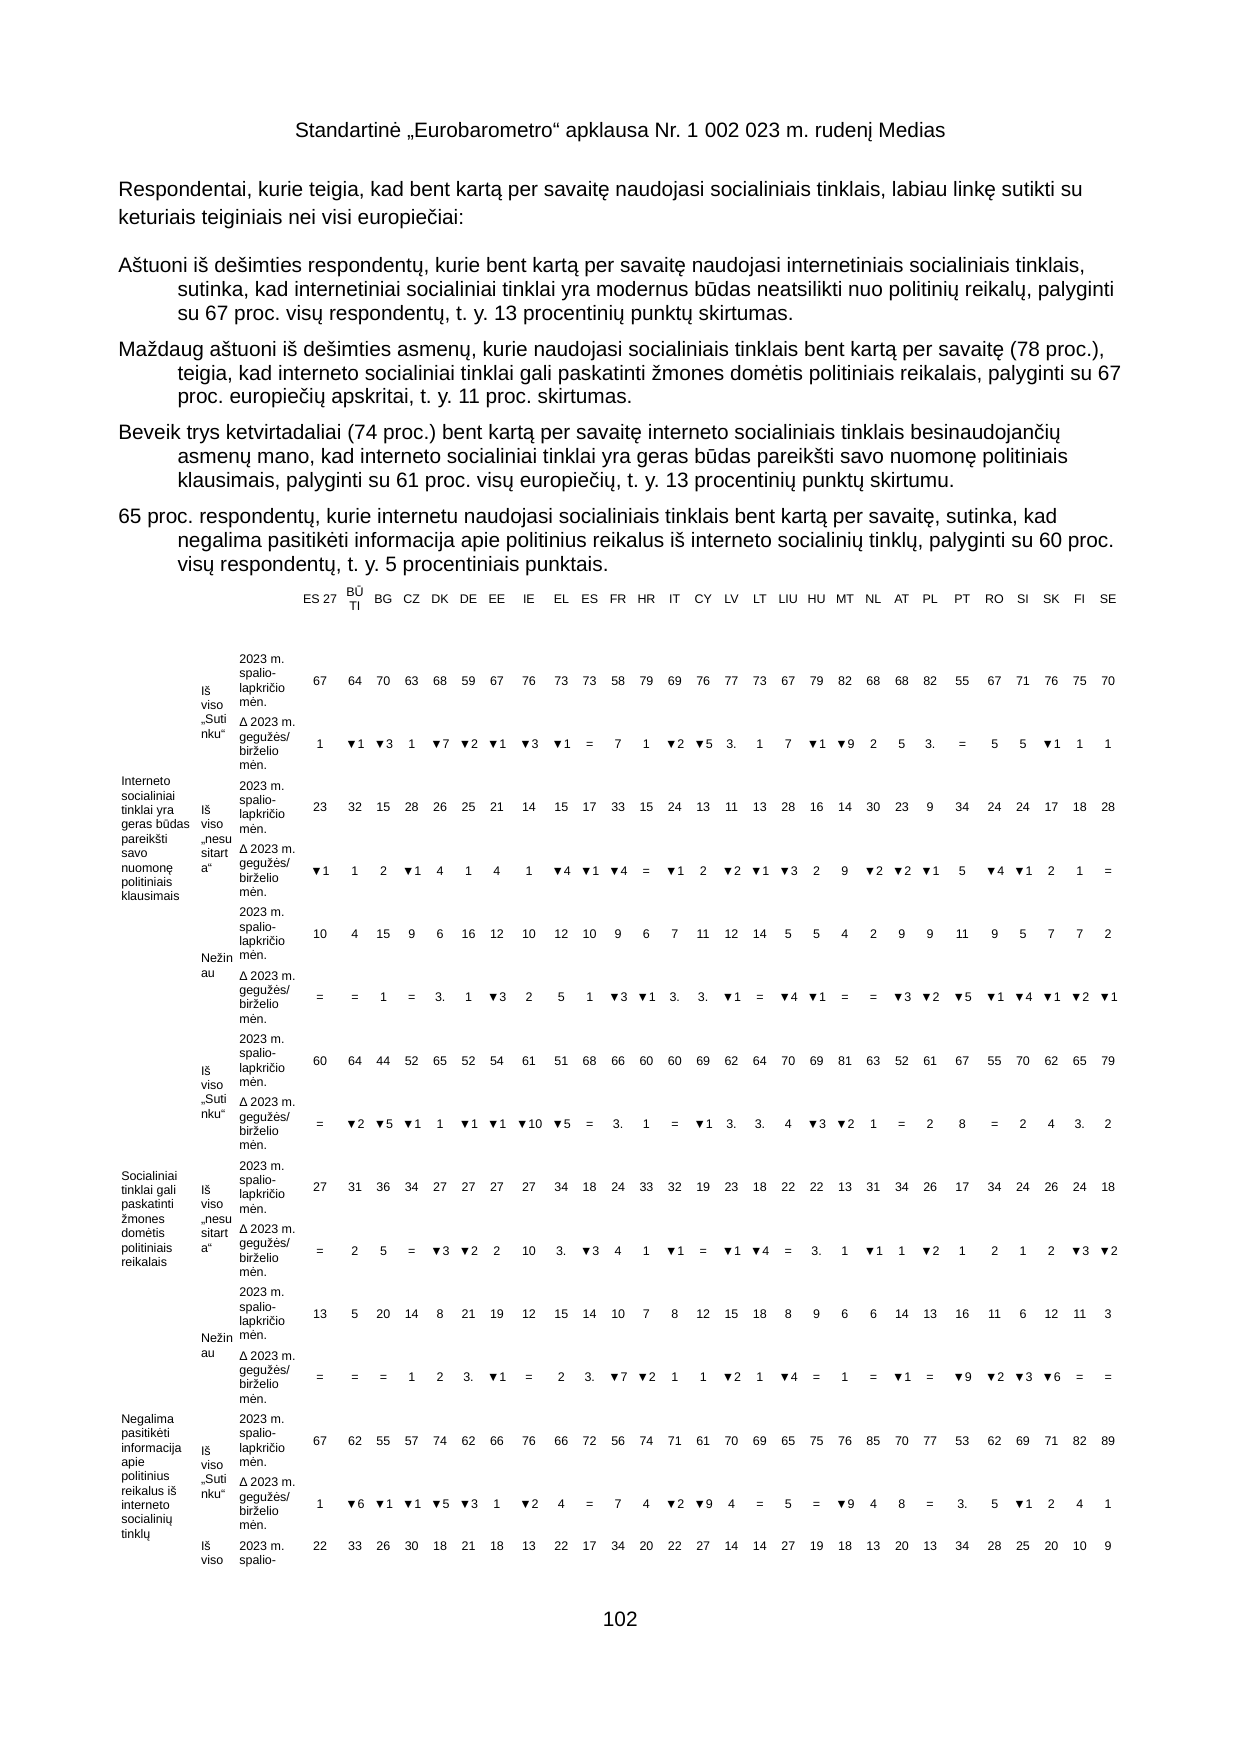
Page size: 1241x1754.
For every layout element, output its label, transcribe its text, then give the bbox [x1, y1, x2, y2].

table_cell 67 [944, 1029, 980, 1092]
table_cell 4 [774, 1092, 802, 1155]
table_cell 13 [916, 1282, 944, 1345]
table_cell ▼2 [454, 1219, 482, 1282]
table_cell 17 [575, 1535, 604, 1570]
table_cell 3. [547, 1219, 575, 1282]
table_cell 5 [1009, 902, 1037, 965]
table_cell ▼2 [341, 1092, 369, 1155]
table_cell 11 [689, 902, 717, 965]
table_cell 79 [1094, 1029, 1122, 1092]
table_cell 13 [511, 1535, 547, 1570]
table_cell 85 [859, 1409, 887, 1472]
table_cell 73 [575, 649, 604, 712]
table_cell = [299, 1219, 341, 1282]
table_cell 13 [299, 1282, 341, 1345]
table_cell 67 [299, 649, 341, 712]
table_cell [426, 616, 454, 649]
table_cell 2 [859, 902, 887, 965]
table_cell 1 [944, 1219, 980, 1282]
text Aštuoni iš dešimties respondentų, kurie bent kartą per savaitę naudojasi internetiniais socialiniais tinklais, sutinka, kad internetiniai socialiniai tinklai yra modernus būdas neatsilikti nuo politinių reikalų, palyginti su 67 proc. visų respondentų, t. y. 13 procentinių punktų skirtumas. [118, 253, 1122, 324]
table_cell 4 [1037, 1092, 1065, 1155]
table_cell 27 [299, 1155, 341, 1219]
table_cell 68 [575, 1029, 604, 1092]
table_cell = [1065, 1345, 1094, 1409]
table_cell 4 [859, 1472, 887, 1535]
table_cell 26 [369, 1535, 397, 1570]
table_header BG [369, 582, 397, 616]
table_cell 65 [1065, 1029, 1094, 1092]
table_cell 20 [369, 1282, 397, 1345]
table_cell 2 [1037, 1219, 1065, 1282]
table_cell 71 [1037, 1409, 1065, 1472]
table_cell [717, 616, 745, 649]
table_header IT [660, 582, 689, 616]
table_cell 26 [1037, 1155, 1065, 1219]
table_cell 71 [1009, 649, 1037, 712]
table_cell 34 [547, 1155, 575, 1219]
table_cell ▼1 [397, 1092, 426, 1155]
table_cell 8 [660, 1282, 689, 1345]
table_cell = [369, 1345, 397, 1409]
table_cell 16 [454, 902, 482, 965]
table_header PT [944, 582, 980, 616]
table_cell 27 [483, 1155, 511, 1219]
table_cell 62 [1037, 1029, 1065, 1092]
table_cell 5 [341, 1282, 369, 1345]
table_cell ▼1 [1094, 965, 1122, 1029]
table_cell 2023 m. spalio-lapkričio mėn. [236, 1282, 299, 1345]
table_cell = [944, 712, 980, 775]
table_cell 1 [397, 712, 426, 775]
table_cell 61 [689, 1409, 717, 1472]
table_cell ▼1 [1037, 965, 1065, 1029]
table_header EE [483, 582, 511, 616]
table_cell 2 [1037, 1472, 1065, 1535]
table_header SK [1037, 582, 1065, 616]
table_cell [1065, 616, 1094, 649]
table_cell ▼2 [511, 1472, 547, 1535]
table_cell 18 [1065, 775, 1094, 839]
table_cell 66 [483, 1409, 511, 1472]
table_cell 75 [802, 1409, 831, 1472]
table_cell 24 [1009, 1155, 1037, 1219]
table_cell 1 [1009, 1219, 1037, 1282]
table_cell 14 [717, 1535, 745, 1570]
table_cell = [397, 1219, 426, 1282]
table_cell Iš viso „nesusitarta“ [198, 775, 236, 902]
table_cell [511, 616, 547, 649]
table_cell 2 [1094, 902, 1122, 965]
table_cell 20 [632, 1535, 660, 1570]
table_cell 34 [604, 1535, 632, 1570]
table_cell 24 [980, 775, 1008, 839]
table_header FR [604, 582, 632, 616]
table_cell 16 [944, 1282, 980, 1345]
table_header SI [1009, 582, 1037, 616]
table_cell 15 [547, 775, 575, 839]
table_cell 18 [745, 1282, 774, 1345]
table_cell 44 [369, 1029, 397, 1092]
table_cell = [299, 1092, 341, 1155]
table_cell 24 [1065, 1155, 1094, 1219]
table_cell ▼3 [426, 1219, 454, 1282]
table_cell 2 [802, 839, 831, 902]
table_cell 70 [888, 1409, 916, 1472]
table_cell 9 [916, 775, 944, 839]
table_cell 1 [454, 839, 482, 902]
table_cell 34 [888, 1155, 916, 1219]
table_cell 1 [341, 839, 369, 902]
table_header [118, 582, 198, 616]
table_cell ▼2 [632, 1345, 660, 1409]
table_cell 58 [604, 649, 632, 712]
table_cell 7 [774, 712, 802, 775]
table_cell 55 [980, 1029, 1008, 1092]
table_cell 1 [831, 1345, 859, 1409]
table_cell 62 [454, 1409, 482, 1472]
table_cell 63 [859, 1029, 887, 1092]
table_cell 62 [341, 1409, 369, 1472]
table_cell 15 [547, 1282, 575, 1345]
table_cell 76 [831, 1409, 859, 1472]
table_cell ▼9 [944, 1345, 980, 1409]
table_cell 8 [774, 1282, 802, 1345]
table_cell 3. [944, 1472, 980, 1535]
table_cell Iš viso „Sutinku“ [198, 1409, 236, 1535]
text Beveik trys ketvirtadaliai (74 proc.) bent kartą per savaitę interneto socialiniais tinklais besinaudojančių asmenų mano, kad interneto socialiniai tinklai yra geras būdas pareikšti savo nuomonę politiniais klausimais, palyginti su 61 proc. visų europiečių, t. y. 13 procentinių punktų skirtumu. [118, 420, 1122, 492]
table_cell 15 [369, 775, 397, 839]
table_cell = [859, 965, 887, 1029]
table_cell 5 [547, 965, 575, 1029]
table_cell 34 [980, 1155, 1008, 1219]
table_cell 8 [426, 1282, 454, 1345]
table_cell 15 [717, 1282, 745, 1345]
table_cell = [916, 1472, 944, 1535]
table_cell 3. [717, 712, 745, 775]
table_cell 21 [483, 775, 511, 839]
table_cell Nežinau [198, 902, 236, 1029]
table_cell 69 [1009, 1409, 1037, 1472]
table_cell ▼3 [511, 712, 547, 775]
table_cell 2023 m. spalio-lapkričio mėn. [236, 902, 299, 965]
table_header AT [888, 582, 916, 616]
table_cell [1094, 616, 1122, 649]
table_cell ▼1 [1009, 1472, 1037, 1535]
table_cell ▼3 [483, 965, 511, 1029]
table_cell [916, 616, 944, 649]
table_cell 1 [1094, 1472, 1122, 1535]
table_cell 1 [299, 1472, 341, 1535]
table_cell 2 [689, 839, 717, 902]
table_cell Nežinau [198, 1282, 236, 1409]
table_cell 1 [745, 712, 774, 775]
table_cell 36 [369, 1155, 397, 1219]
table_cell 10 [604, 1282, 632, 1345]
table_cell ▼2 [859, 839, 887, 902]
table_cell 2 [426, 1345, 454, 1409]
table_cell ▼4 [980, 839, 1008, 902]
table_cell 60 [660, 1029, 689, 1092]
table_cell 22 [802, 1155, 831, 1219]
table_cell ▼3 [604, 965, 632, 1029]
table_cell 25 [1009, 1535, 1037, 1570]
table_cell 9 [980, 902, 1008, 965]
table_cell ▼2 [717, 1345, 745, 1409]
table_cell [236, 616, 299, 649]
table_cell 24 [1009, 775, 1037, 839]
table_cell ▼5 [547, 1092, 575, 1155]
table_cell 3. [802, 1219, 831, 1282]
table_cell ▼4 [745, 1219, 774, 1282]
table_cell 10 [299, 902, 341, 965]
table_cell 2 [341, 1219, 369, 1282]
table_cell Δ 2023 m. gegužės/birželio mėn. [236, 1219, 299, 1282]
table_cell Iš viso [198, 1535, 236, 1570]
table_cell ▼4 [547, 839, 575, 902]
table_cell ▼7 [604, 1345, 632, 1409]
table_cell 32 [341, 775, 369, 839]
table_cell 9 [1094, 1535, 1122, 1570]
table_cell ▼1 [369, 1472, 397, 1535]
table_cell 18 [745, 1155, 774, 1219]
table_cell 6 [859, 1282, 887, 1345]
table_cell 27 [689, 1535, 717, 1570]
table_cell 27 [774, 1535, 802, 1570]
table_cell 2023 m. spalio- [236, 1535, 299, 1570]
table_cell 13 [831, 1155, 859, 1219]
table_cell ▼1 [341, 712, 369, 775]
table_cell 15 [632, 775, 660, 839]
table_cell ▼9 [831, 712, 859, 775]
table_cell 34 [944, 775, 980, 839]
table_cell 60 [632, 1029, 660, 1092]
table_cell ▼2 [660, 1472, 689, 1535]
table_cell 33 [632, 1155, 660, 1219]
table_cell 34 [944, 1535, 980, 1570]
table_cell 22 [299, 1535, 341, 1570]
table_cell 79 [802, 649, 831, 712]
table_cell 10 [511, 902, 547, 965]
table_cell [397, 616, 426, 649]
table_cell 69 [802, 1029, 831, 1092]
table_cell 5 [774, 1472, 802, 1535]
table_cell 2 [1009, 1092, 1037, 1155]
table_cell ▼1 [575, 839, 604, 902]
table_cell 21 [454, 1282, 482, 1345]
table_cell [369, 616, 397, 649]
table_cell 18 [575, 1155, 604, 1219]
table_cell ▼1 [745, 839, 774, 902]
table_header LIU [774, 582, 802, 616]
table_header BŪTI [341, 582, 369, 616]
table_cell 11 [717, 775, 745, 839]
table_cell 1 [859, 1092, 887, 1155]
table_cell 4 [547, 1472, 575, 1535]
table_cell 69 [689, 1029, 717, 1092]
table_cell 3. [454, 1345, 482, 1409]
table_cell 6 [426, 902, 454, 965]
text Respondentai, kurie teigia, kad bent kartą per savaitę naudojasi socialiniais tinklais, labiau linkę sutikti su keturiais teiginiais nei visi europiečiai: [118, 177, 1122, 228]
table_cell [483, 616, 511, 649]
table_cell Interneto socialiniai tinklai yra geras būdas pareikšti savo nuomonę politiniais klausimais [118, 649, 198, 1029]
table_cell Iš viso „Sutinku“ [198, 1029, 236, 1155]
table_cell 74 [632, 1409, 660, 1472]
table_cell ▼1 [717, 965, 745, 1029]
table_cell [198, 616, 236, 649]
table_cell 8 [944, 1092, 980, 1155]
table_cell ▼4 [774, 965, 802, 1029]
table_cell 20 [1037, 1535, 1065, 1570]
table_cell [299, 616, 341, 649]
table_cell 7 [632, 1282, 660, 1345]
table_cell ▼1 [1037, 712, 1065, 775]
table_cell ▼3 [802, 1092, 831, 1155]
table_cell 21 [454, 1535, 482, 1570]
table_header CZ [397, 582, 426, 616]
table_cell 1 [1065, 712, 1094, 775]
table_cell 76 [511, 1409, 547, 1472]
table_cell Δ 2023 m. gegužės/birželio mėn. [236, 712, 299, 775]
table_cell 12 [483, 902, 511, 965]
table_cell 1 [1065, 839, 1094, 902]
table_header CY [689, 582, 717, 616]
table_cell ▼1 [1009, 839, 1037, 902]
table_cell = [397, 965, 426, 1029]
table_cell 5 [888, 712, 916, 775]
table_header LV [717, 582, 745, 616]
table_cell ▼9 [831, 1472, 859, 1535]
table_cell = [980, 1092, 1008, 1155]
table_cell = [745, 965, 774, 1029]
table_header PL [916, 582, 944, 616]
table_cell 68 [888, 649, 916, 712]
table_cell ▼2 [831, 1092, 859, 1155]
table_cell 2 [511, 965, 547, 1029]
table_cell 7 [604, 712, 632, 775]
table_cell [859, 616, 887, 649]
table_cell ▼2 [980, 1345, 1008, 1409]
table_cell 28 [980, 1535, 1008, 1570]
table_cell 61 [916, 1029, 944, 1092]
table_cell 70 [369, 649, 397, 712]
table_cell 3. [689, 965, 717, 1029]
table_cell 26 [426, 775, 454, 839]
table_cell 7 [1065, 902, 1094, 965]
table_header MT [831, 582, 859, 616]
table_cell ▼9 [689, 1472, 717, 1535]
table_cell 6 [1009, 1282, 1037, 1345]
table_cell ▼1 [980, 965, 1008, 1029]
table_cell 5 [980, 712, 1008, 775]
table_cell [689, 616, 717, 649]
table_cell 75 [1065, 649, 1094, 712]
table_cell 4 [831, 902, 859, 965]
table_cell 5 [774, 902, 802, 965]
table_cell 65 [426, 1029, 454, 1092]
table_cell [1009, 616, 1037, 649]
table_cell 1 [369, 965, 397, 1029]
table_cell 70 [1009, 1029, 1037, 1092]
table_cell 76 [689, 649, 717, 712]
table_cell 22 [547, 1535, 575, 1570]
table_cell 5 [802, 902, 831, 965]
table_cell 27 [426, 1155, 454, 1219]
table_cell ▼3 [888, 965, 916, 1029]
table_cell 62 [717, 1029, 745, 1092]
table_cell [745, 616, 774, 649]
table_cell 3. [1065, 1092, 1094, 1155]
table_cell 1 [632, 1092, 660, 1155]
table_cell 51 [547, 1029, 575, 1092]
table_header HR [632, 582, 660, 616]
table_cell 6 [632, 902, 660, 965]
table_cell 1 [632, 1219, 660, 1282]
table_cell = [341, 1345, 369, 1409]
table_cell 2 [1037, 839, 1065, 902]
table_cell 54 [483, 1029, 511, 1092]
table_header HU [802, 582, 831, 616]
table_cell = [888, 1092, 916, 1155]
table_cell 67 [774, 649, 802, 712]
table_cell 10 [1065, 1535, 1094, 1570]
table_cell [1037, 616, 1065, 649]
table_cell 2 [547, 1345, 575, 1409]
table_cell ▼7 [426, 712, 454, 775]
table_cell 55 [944, 649, 980, 712]
table_header ES [575, 582, 604, 616]
table_cell [547, 616, 575, 649]
table_cell 68 [859, 649, 887, 712]
table_cell 10 [575, 902, 604, 965]
table_header FI [1065, 582, 1094, 616]
table_cell 64 [341, 1029, 369, 1092]
table_cell 82 [831, 649, 859, 712]
table_cell [831, 616, 859, 649]
table_cell ▼2 [916, 965, 944, 1029]
table_cell 7 [604, 1472, 632, 1535]
table_cell Iš viso „nesusitarta“ [198, 1155, 236, 1282]
table_cell 18 [483, 1535, 511, 1570]
table_cell 1 [745, 1345, 774, 1409]
table_cell ▼5 [944, 965, 980, 1029]
table_cell 30 [859, 775, 887, 839]
table_cell 22 [774, 1155, 802, 1219]
table_cell = [802, 1345, 831, 1409]
table_cell [774, 616, 802, 649]
table_cell ▼5 [369, 1092, 397, 1155]
table_cell ▼1 [660, 1219, 689, 1282]
table_cell 28 [397, 775, 426, 839]
table_cell 12 [547, 902, 575, 965]
table_cell 17 [1037, 775, 1065, 839]
table_cell 57 [397, 1409, 426, 1472]
table_cell ▼2 [660, 712, 689, 775]
table_cell ▼6 [341, 1472, 369, 1535]
table_cell = [1094, 839, 1122, 902]
table_cell [118, 616, 198, 649]
table_cell 18 [1094, 1155, 1122, 1219]
table_cell 69 [745, 1409, 774, 1472]
table_cell 1 [397, 1345, 426, 1409]
table_cell 56 [604, 1409, 632, 1472]
table_cell 9 [831, 839, 859, 902]
table_cell 60 [299, 1029, 341, 1092]
table_cell 2023 m. spalio-lapkričio mėn. [236, 1155, 299, 1219]
table_cell 28 [1094, 775, 1122, 839]
table_cell 22 [660, 1535, 689, 1570]
table_cell 64 [341, 649, 369, 712]
table_cell ▼3 [454, 1472, 482, 1535]
table_cell 2 [916, 1092, 944, 1155]
table_cell 3. [604, 1092, 632, 1155]
table_header EL [547, 582, 575, 616]
table_cell 4 [632, 1472, 660, 1535]
table_cell 23 [717, 1155, 745, 1219]
table_cell ▼1 [632, 965, 660, 1029]
table_cell 2023 m. spalio-lapkričio mėn. [236, 775, 299, 839]
table_cell = [632, 839, 660, 902]
table_cell ▼1 [547, 712, 575, 775]
table_cell ▼1 [483, 1345, 511, 1409]
table_cell 82 [1065, 1409, 1094, 1472]
table_header DK [426, 582, 454, 616]
table_cell 53 [944, 1409, 980, 1472]
table_cell 2 [980, 1219, 1008, 1282]
table_cell ▼3 [774, 839, 802, 902]
table_cell 9 [604, 902, 632, 965]
table_cell 32 [660, 1155, 689, 1219]
table_cell 7 [660, 902, 689, 965]
table_header DE [454, 582, 482, 616]
table_cell 3. [426, 965, 454, 1029]
table_cell 4 [717, 1472, 745, 1535]
table_cell Negalima pasitikėti informacija apie politinius reikalus iš interneto socialinių tinklų [118, 1409, 198, 1570]
table_cell 18 [426, 1535, 454, 1570]
table_cell [604, 616, 632, 649]
table_header IE [511, 582, 547, 616]
table_cell 31 [859, 1155, 887, 1219]
table_cell 89 [1094, 1409, 1122, 1472]
table_cell [575, 616, 604, 649]
table_cell [802, 616, 831, 649]
table_cell ▼2 [916, 1219, 944, 1282]
table_cell 3. [717, 1092, 745, 1155]
table_header [198, 582, 236, 616]
table_cell [980, 616, 1008, 649]
table_cell ▼1 [802, 965, 831, 1029]
table_cell 52 [397, 1029, 426, 1092]
table_cell 77 [717, 649, 745, 712]
table_cell 55 [369, 1409, 397, 1472]
table_cell 13 [689, 775, 717, 839]
table_cell 5 [980, 1472, 1008, 1535]
table_cell 33 [604, 775, 632, 839]
table_cell 4 [341, 902, 369, 965]
table_cell 33 [341, 1535, 369, 1570]
table_cell 1 [483, 1472, 511, 1535]
table_cell ▼1 [802, 712, 831, 775]
table_cell 27 [511, 1155, 547, 1219]
table_cell 66 [547, 1409, 575, 1472]
table_cell 76 [1037, 649, 1065, 712]
table_cell 24 [660, 775, 689, 839]
table_cell 70 [717, 1409, 745, 1472]
table_cell 6 [831, 1282, 859, 1345]
table_cell ▼5 [689, 712, 717, 775]
table_cell 4 [604, 1219, 632, 1282]
table_cell ▼1 [397, 1472, 426, 1535]
table_cell ▼1 [916, 839, 944, 902]
table_cell 30 [397, 1535, 426, 1570]
table_cell Δ 2023 m. gegužės/birželio mėn. [236, 965, 299, 1029]
table_cell 1 [632, 712, 660, 775]
table_cell 67 [483, 649, 511, 712]
table_cell 62 [980, 1409, 1008, 1472]
table_cell = [575, 1472, 604, 1535]
table_cell 4 [483, 839, 511, 902]
table_cell = [299, 965, 341, 1029]
table_cell 73 [745, 649, 774, 712]
table_cell ▼3 [369, 712, 397, 775]
table_cell 14 [511, 775, 547, 839]
table_cell 13 [916, 1535, 944, 1570]
table_cell 2 [859, 712, 887, 775]
table_cell [341, 616, 369, 649]
table_cell [632, 616, 660, 649]
table_cell = [299, 1345, 341, 1409]
table_cell 11 [980, 1282, 1008, 1345]
table_cell 5 [944, 839, 980, 902]
table_cell 10 [511, 1219, 547, 1282]
table_cell Δ 2023 m. gegužės/birželio mėn. [236, 1472, 299, 1535]
table_cell ▼2 [717, 839, 745, 902]
table_cell 24 [604, 1155, 632, 1219]
table_cell ▼4 [774, 1345, 802, 1409]
table_cell 3. [745, 1092, 774, 1155]
table_cell ▼2 [1065, 965, 1094, 1029]
table_cell 26 [916, 1155, 944, 1219]
table_cell Δ 2023 m. gegužės/birželio mėn. [236, 839, 299, 902]
table_cell ▼1 [888, 1345, 916, 1409]
table_cell ▼4 [1009, 965, 1037, 1029]
table_cell ▼1 [859, 1219, 887, 1282]
table_cell ▼2 [888, 839, 916, 902]
table_cell ▼3 [1065, 1219, 1094, 1282]
table_cell 14 [397, 1282, 426, 1345]
table_cell 9 [802, 1282, 831, 1345]
text 65 proc. respondentų, kurie internetu naudojasi socialiniais tinklais bent kartą per savaitę, sutinka, kad negalima pasitikėti informacija apie politinius reikalus iš interneto socialinių tinklų, palyginti su 60 proc. visų respondentų, t. y. 5 procentiniais punktais. [118, 504, 1122, 576]
table_cell 14 [831, 775, 859, 839]
table_header LT [745, 582, 774, 616]
table_cell 12 [689, 1282, 717, 1345]
table_cell ▼1 [397, 839, 426, 902]
table_cell 1 [689, 1345, 717, 1409]
table_cell ▼10 [511, 1092, 547, 1155]
table_cell = [341, 965, 369, 1029]
table_cell 69 [660, 649, 689, 712]
table_cell ▼1 [660, 839, 689, 902]
table_cell ▼6 [1037, 1345, 1065, 1409]
table_cell 67 [299, 1409, 341, 1472]
table_cell 19 [689, 1155, 717, 1219]
table_cell 4 [426, 839, 454, 902]
table_cell 13 [859, 1535, 887, 1570]
table_cell = [916, 1345, 944, 1409]
table_cell = [575, 712, 604, 775]
table_cell 18 [831, 1535, 859, 1570]
table_cell 3 [1094, 1282, 1122, 1345]
table_cell [944, 616, 980, 649]
table_cell = [575, 1092, 604, 1155]
table_cell ▼4 [604, 839, 632, 902]
table_cell 73 [547, 649, 575, 712]
table_cell ▼3 [575, 1219, 604, 1282]
table_cell 17 [575, 775, 604, 839]
table_cell Iš viso „Sutinku“ [198, 649, 236, 775]
table_cell 12 [717, 902, 745, 965]
table_cell ▼1 [299, 839, 341, 902]
table_cell 70 [1094, 649, 1122, 712]
table_cell 34 [397, 1155, 426, 1219]
table_cell 23 [888, 775, 916, 839]
table_cell 25 [454, 775, 482, 839]
table_cell 77 [916, 1409, 944, 1472]
table_cell 1 [660, 1345, 689, 1409]
table_cell = [1094, 1345, 1122, 1409]
table_cell 2 [1094, 1092, 1122, 1155]
table_cell 15 [369, 902, 397, 965]
table_cell ▼1 [483, 1092, 511, 1155]
table_cell 2 [483, 1219, 511, 1282]
table_cell 81 [831, 1029, 859, 1092]
table_header ES 27 [299, 582, 341, 616]
table_cell = [859, 1345, 887, 1409]
table_cell 3. [575, 1345, 604, 1409]
table_header RO [980, 582, 1008, 616]
table_cell 66 [604, 1029, 632, 1092]
table_cell 17 [944, 1155, 980, 1219]
table_cell 71 [660, 1409, 689, 1472]
table_cell 1 [299, 712, 341, 775]
table_cell ▼1 [483, 712, 511, 775]
table_cell 61 [511, 1029, 547, 1092]
table_cell 5 [369, 1219, 397, 1282]
table_cell 16 [802, 775, 831, 839]
table_cell Δ 2023 m. gegužės/birželio mėn. [236, 1345, 299, 1409]
table_cell = [660, 1092, 689, 1155]
table_cell ▼1 [717, 1219, 745, 1282]
table_cell 1 [454, 965, 482, 1029]
table_cell [888, 616, 916, 649]
table_cell 65 [774, 1409, 802, 1472]
table_cell 1 [831, 1219, 859, 1282]
table_cell 7 [1037, 902, 1065, 965]
table_cell 79 [632, 649, 660, 712]
table_header NL [859, 582, 887, 616]
table_cell 19 [802, 1535, 831, 1570]
table_cell 1 [575, 965, 604, 1029]
table_cell 14 [575, 1282, 604, 1345]
table_cell = [802, 1472, 831, 1535]
table_cell 9 [397, 902, 426, 965]
table_cell = [689, 1219, 717, 1282]
table_cell 59 [454, 649, 482, 712]
table_cell 72 [575, 1409, 604, 1472]
table_cell = [745, 1472, 774, 1535]
table_cell ▼3 [1009, 1345, 1037, 1409]
table_cell 11 [1065, 1282, 1094, 1345]
table_cell 5 [1009, 712, 1037, 775]
table_cell 13 [745, 775, 774, 839]
table_cell 67 [980, 649, 1008, 712]
table_cell 28 [774, 775, 802, 839]
table_cell 14 [745, 1535, 774, 1570]
table_cell 63 [397, 649, 426, 712]
table_cell 8 [888, 1472, 916, 1535]
table_cell 1 [511, 839, 547, 902]
table_cell [660, 616, 689, 649]
table_cell ▼5 [426, 1472, 454, 1535]
table_header SE [1094, 582, 1122, 616]
table_cell = [831, 965, 859, 1029]
table_cell 1 [426, 1092, 454, 1155]
table_cell 27 [454, 1155, 482, 1219]
table_cell 14 [745, 902, 774, 965]
table_cell 12 [1037, 1282, 1065, 1345]
table_cell = [511, 1345, 547, 1409]
table_cell 3. [660, 965, 689, 1029]
table_cell Δ 2023 m. gegužės/birželio mėn. [236, 1092, 299, 1155]
text Maždaug aštuoni iš dešimties asmenų, kurie naudojasi socialiniais tinklais bent kartą per savaitę (78 proc.), teigia, kad interneto socialiniai tinklai gali paskatinti žmones domėtis politiniais reikalais, palyginti su 67 proc. europiečių apskritai, t. y. 11 proc. skirtumas. [118, 336, 1122, 408]
table_cell 9 [916, 902, 944, 965]
table_cell 19 [483, 1282, 511, 1345]
table_header [236, 582, 299, 616]
table_cell ▼1 [689, 1092, 717, 1155]
table_cell 20 [888, 1535, 916, 1570]
table_cell 52 [888, 1029, 916, 1092]
table_cell ▼1 [454, 1092, 482, 1155]
table_cell 64 [745, 1029, 774, 1092]
table_cell = [774, 1219, 802, 1282]
table_cell ▼2 [1094, 1219, 1122, 1282]
table_cell 3. [916, 712, 944, 775]
table_cell 31 [341, 1155, 369, 1219]
table_cell 70 [774, 1029, 802, 1092]
table_cell 11 [944, 902, 980, 965]
table_cell 2023 m. spalio-lapkričio mėn. [236, 1029, 299, 1092]
table_cell [454, 616, 482, 649]
table_cell 9 [888, 902, 916, 965]
table_cell 82 [916, 649, 944, 712]
table_cell 14 [888, 1282, 916, 1345]
table_cell 76 [511, 649, 547, 712]
table_cell 2 [369, 839, 397, 902]
table_cell 23 [299, 775, 341, 839]
table_cell ▼2 [454, 712, 482, 775]
table_cell Socialiniai tinklai gali paskatinti žmones domėtis politiniais reikalais [118, 1029, 198, 1409]
table_cell 1 [1094, 712, 1122, 775]
table_cell 4 [1065, 1472, 1094, 1535]
table_cell 12 [511, 1282, 547, 1345]
table_cell 2023 m. spalio-lapkričio mėn. [236, 649, 299, 712]
table_cell 2023 m. spalio-lapkričio mėn. [236, 1409, 299, 1472]
table_cell 74 [426, 1409, 454, 1472]
table_cell 68 [426, 649, 454, 712]
table_cell 1 [888, 1219, 916, 1282]
table_cell 52 [454, 1029, 482, 1092]
